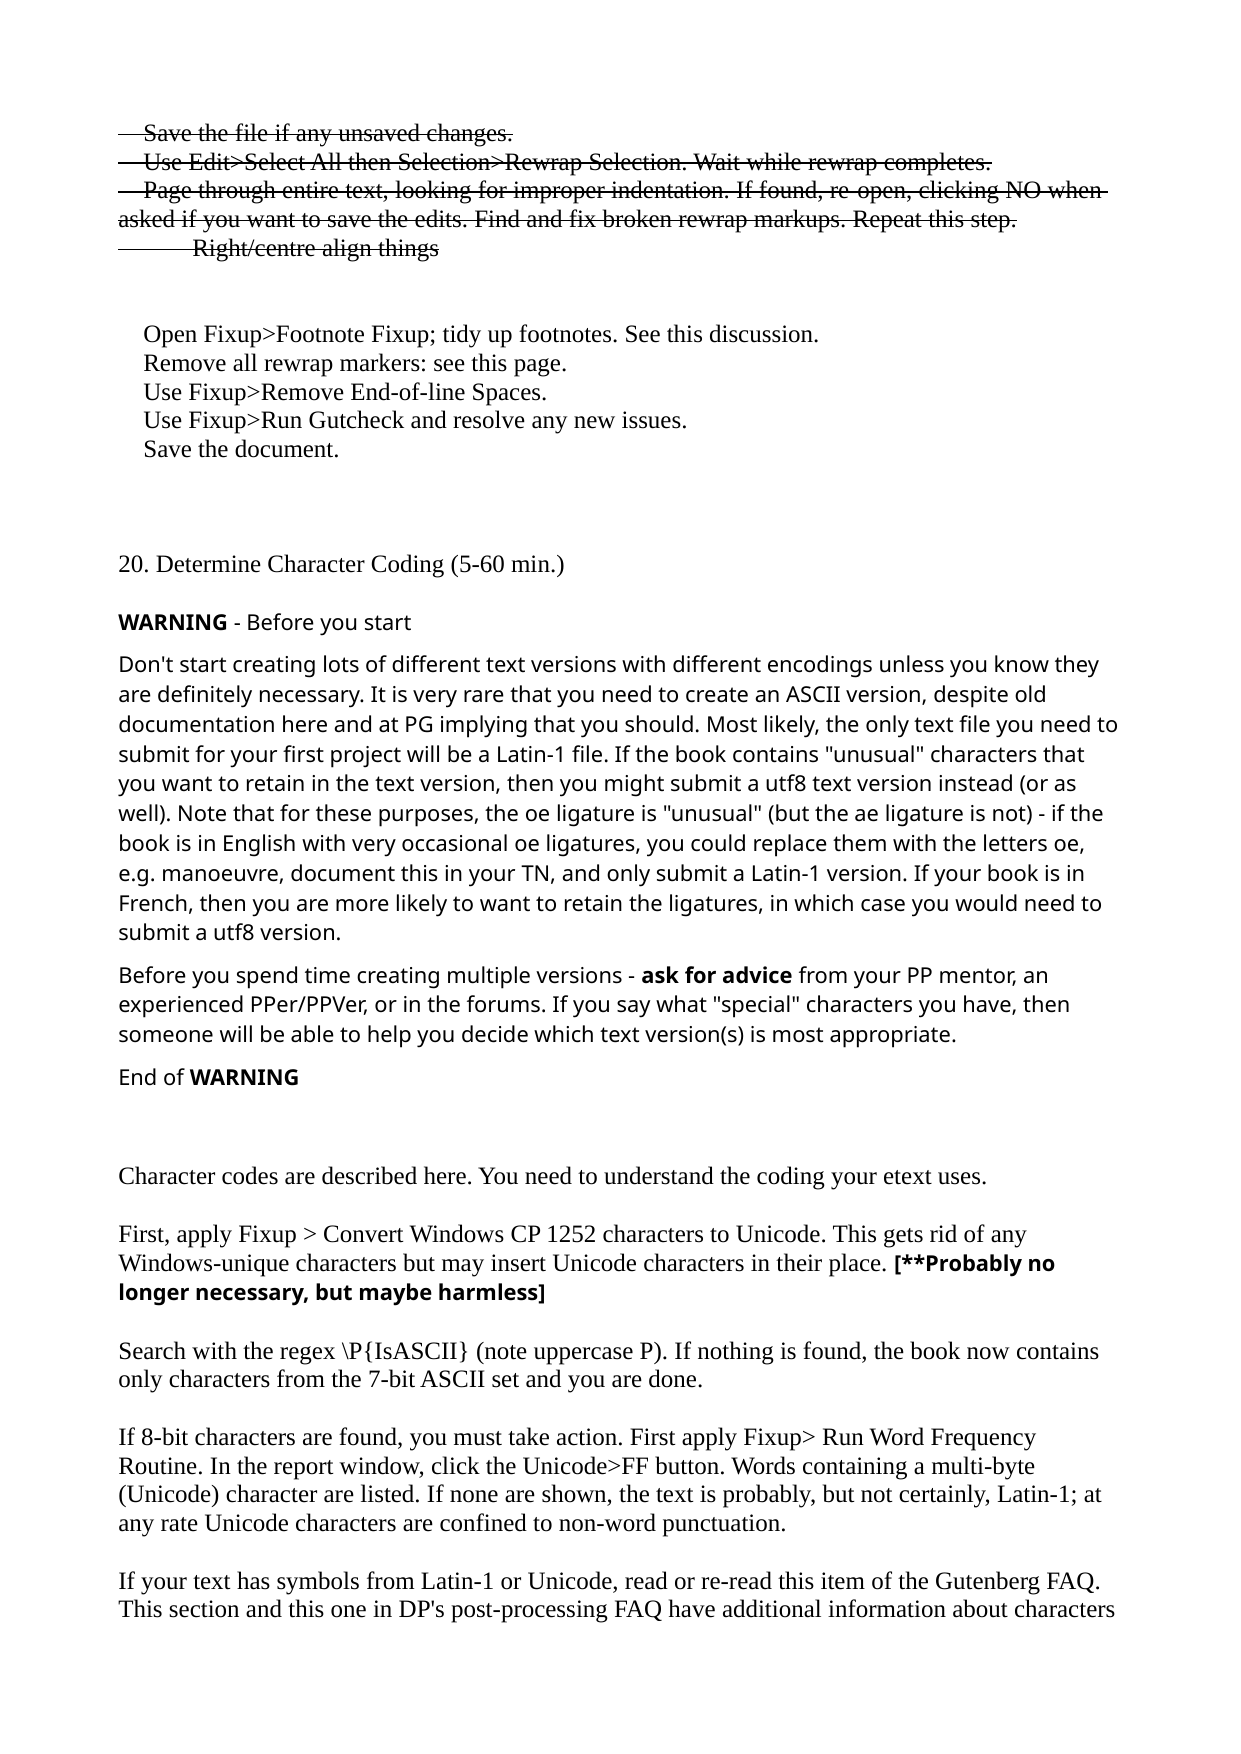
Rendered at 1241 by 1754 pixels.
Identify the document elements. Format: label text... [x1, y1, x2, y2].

text Use Edit>Select All then Selection>Rewrap Selection. Wait while rewrap completes. [118, 147, 1122, 176]
text Character codes are described here. You need to understand the coding your etext uses. [118, 1161, 1122, 1190]
text 20. Determine Character Coding (5-60 min.) [118, 549, 1122, 578]
text If 8-bit characters are found, you must take action. First apply Fixup> Run Word Frequency Routine. In the report window, click the Unicode>FF button. Words containing a multi-byte (Unicode) character are listed. If none are shown, the text is probably, but not certainly, Latin-1; at any rate Unicode characters are confined to non-word punctuation. [118, 1422, 1122, 1537]
text End of WARNING [118, 1061, 1122, 1091]
text Right/centre align things [118, 233, 1122, 262]
text Use Fixup>Run Gutcheck and resolve any new issues. [118, 406, 1122, 434]
text First, apply Fixup > Convert Windows CP 1252 characters to Unicode. This gets rid of any Windows-unique characters but may insert Unicode characters in their place. [**Probably no longer necessary, but maybe harmless] [118, 1219, 1122, 1307]
text If your text has symbols from Latin-1 or Unicode, read or re-read this item of the Gutenberg FAQ. This section and this one in DP's post-processing FAQ have additional information about characters [118, 1566, 1122, 1623]
text WARNING - Before you start [118, 607, 1122, 637]
text Don't start creating lots of different text versions with different encodings unless you know they are definitely necessary. It is very rare that you need to create an ASCII version, despite old documentation here and at PG implying that you should. Most likely, the only text file you need to submit for your first project will be a Latin-1 file. If the book contains "unusual" characters that you want to retain in the text version, then you might submit a utf8 text version instead (or as well). Note that for these purposes, the oe ligature is "unusual" (but the ae ligature is not) - if the book is in English with very occasional oe ligatures, you could replace them with the letters oe, e.g. manoeuvre, document this in your TN, and only submit a Latin-1 version. If your book is in French, then you are more likely to want to retain the ligatures, in which case you would need to submit a utf8 version. [118, 649, 1122, 947]
text Save the file if any unsaved changes. [118, 118, 1122, 147]
text Remove all rewrap markers: see this page. [118, 348, 1122, 377]
text Open Fixup>Footnote Fixup; tidy up footnotes. See this discussion. [118, 319, 1122, 348]
text Search with the regex \P{IsASCII} (note uppercase P). If nothing is found, the book now contains only characters from the 7-bit ASCII set and you are done. [118, 1336, 1122, 1393]
text Before you spend time creating multiple versions - ask for advice from your PP mentor, an experienced PPer/PPVer, or in the forums. If you say what "special" characters you have, then someone will be able to help you decide which text version(s) is most appropriate. [118, 959, 1122, 1049]
text Use Fixup>Remove End-of-line Spaces. [118, 377, 1122, 406]
text Save the document. [118, 434, 1122, 463]
text Page through entire text, looking for improper indentation. If found, re-open, clicking NO when asked if you want to save the edits. Find and fix broken rewrap markups. Repeat this step. [118, 176, 1122, 233]
